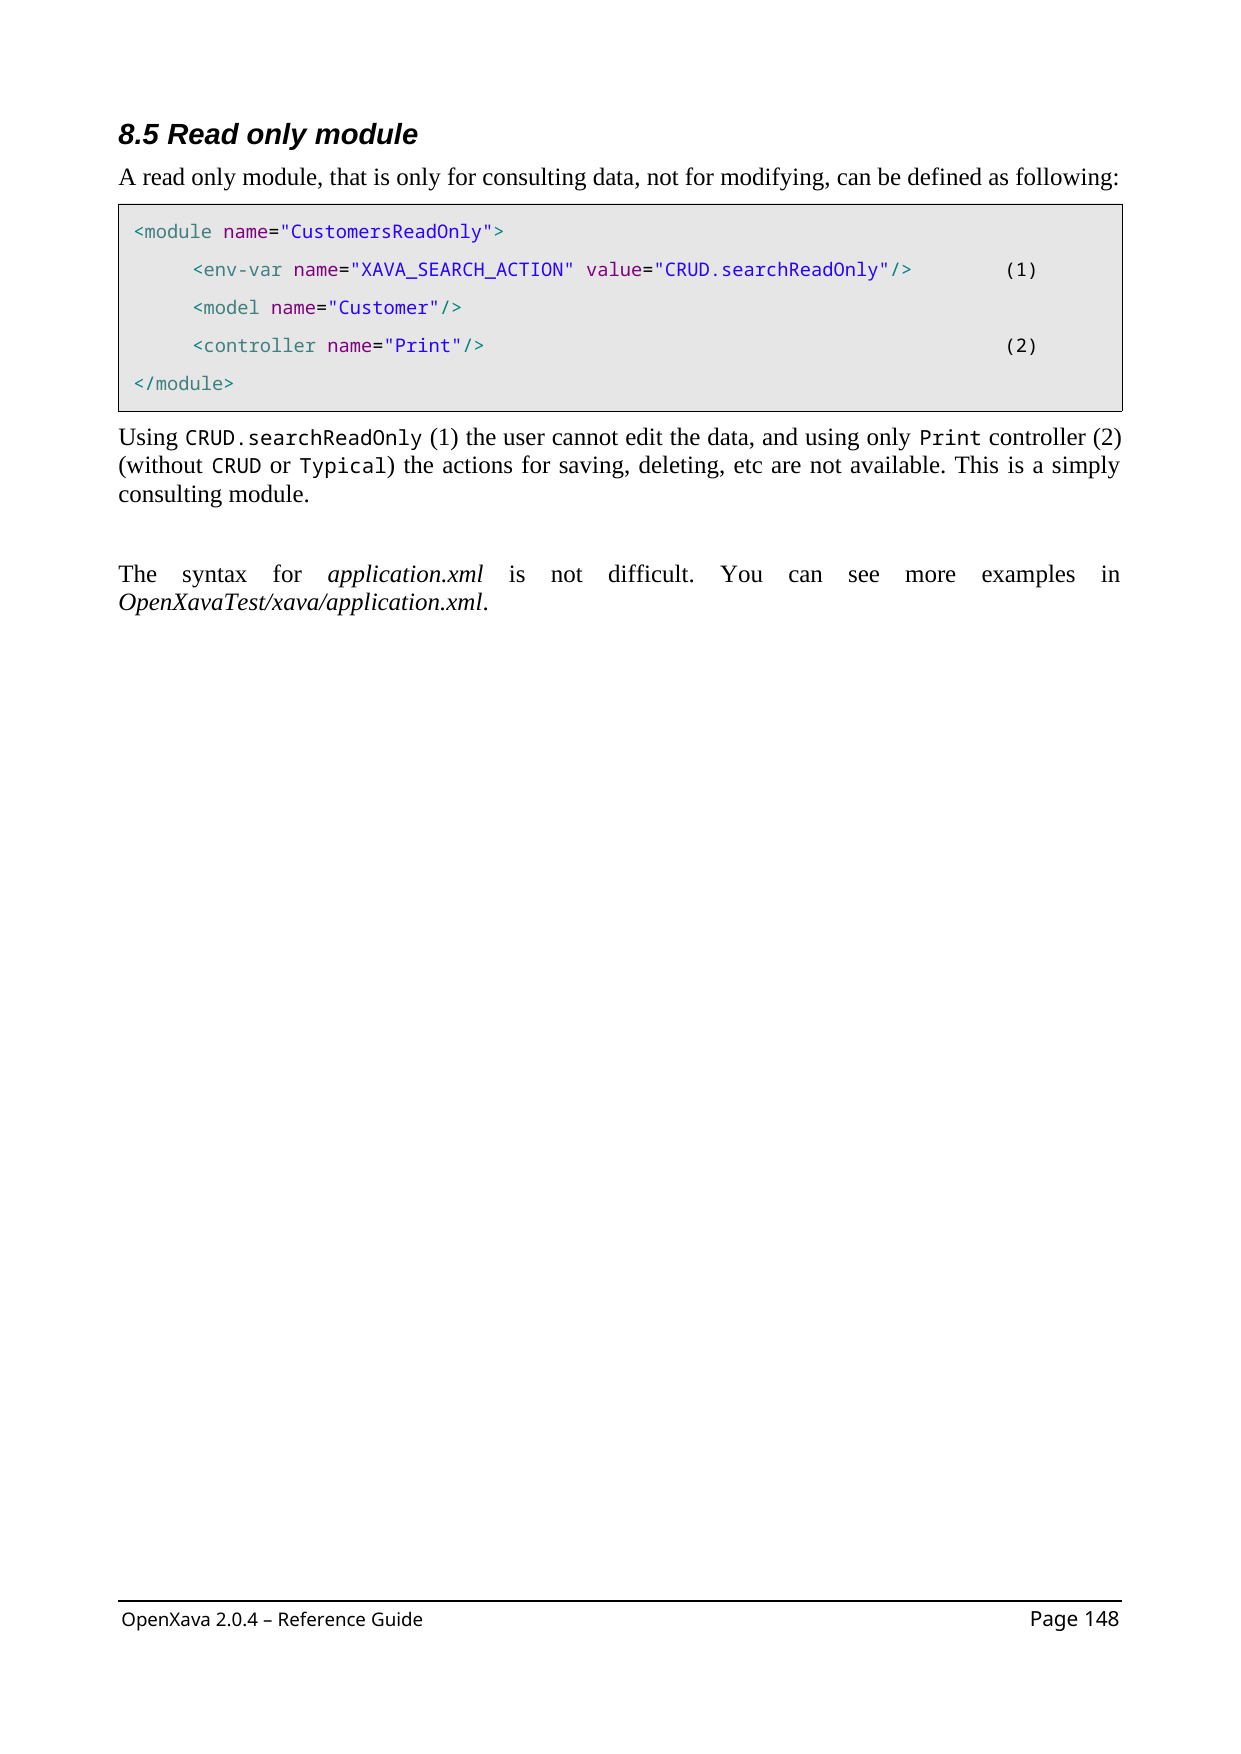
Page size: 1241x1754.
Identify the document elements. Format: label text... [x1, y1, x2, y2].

text <controller name="Print"/> (2) [119, 318, 1122, 356]
text </module> [119, 356, 1122, 411]
text <model name="Customer"/> [119, 279, 1122, 318]
text <env-var name="XAVA_SEARCH_ACTION" value="CRUD.searchReadOnly"/> (1) [119, 242, 1122, 279]
text Using CRUD.searchReadOnly (1) the user cannot edit the data, and using only Print controller (2) (without CRUD or Typical) the actions for saving, deleting, etc are not available. This is a simply consulting module. [118, 423, 1122, 508]
text <module name="CustomersReadOnly"> [119, 205, 1122, 242]
text The syntax for application.xml is not difficult. You can see more examples in OpenXavaTest/xava/application.xml. [118, 560, 1122, 616]
subtitle Read only module [118, 118, 1122, 151]
text A read only module, that is only for consulting data, not for modifying, can be defined as following: [118, 163, 1122, 191]
